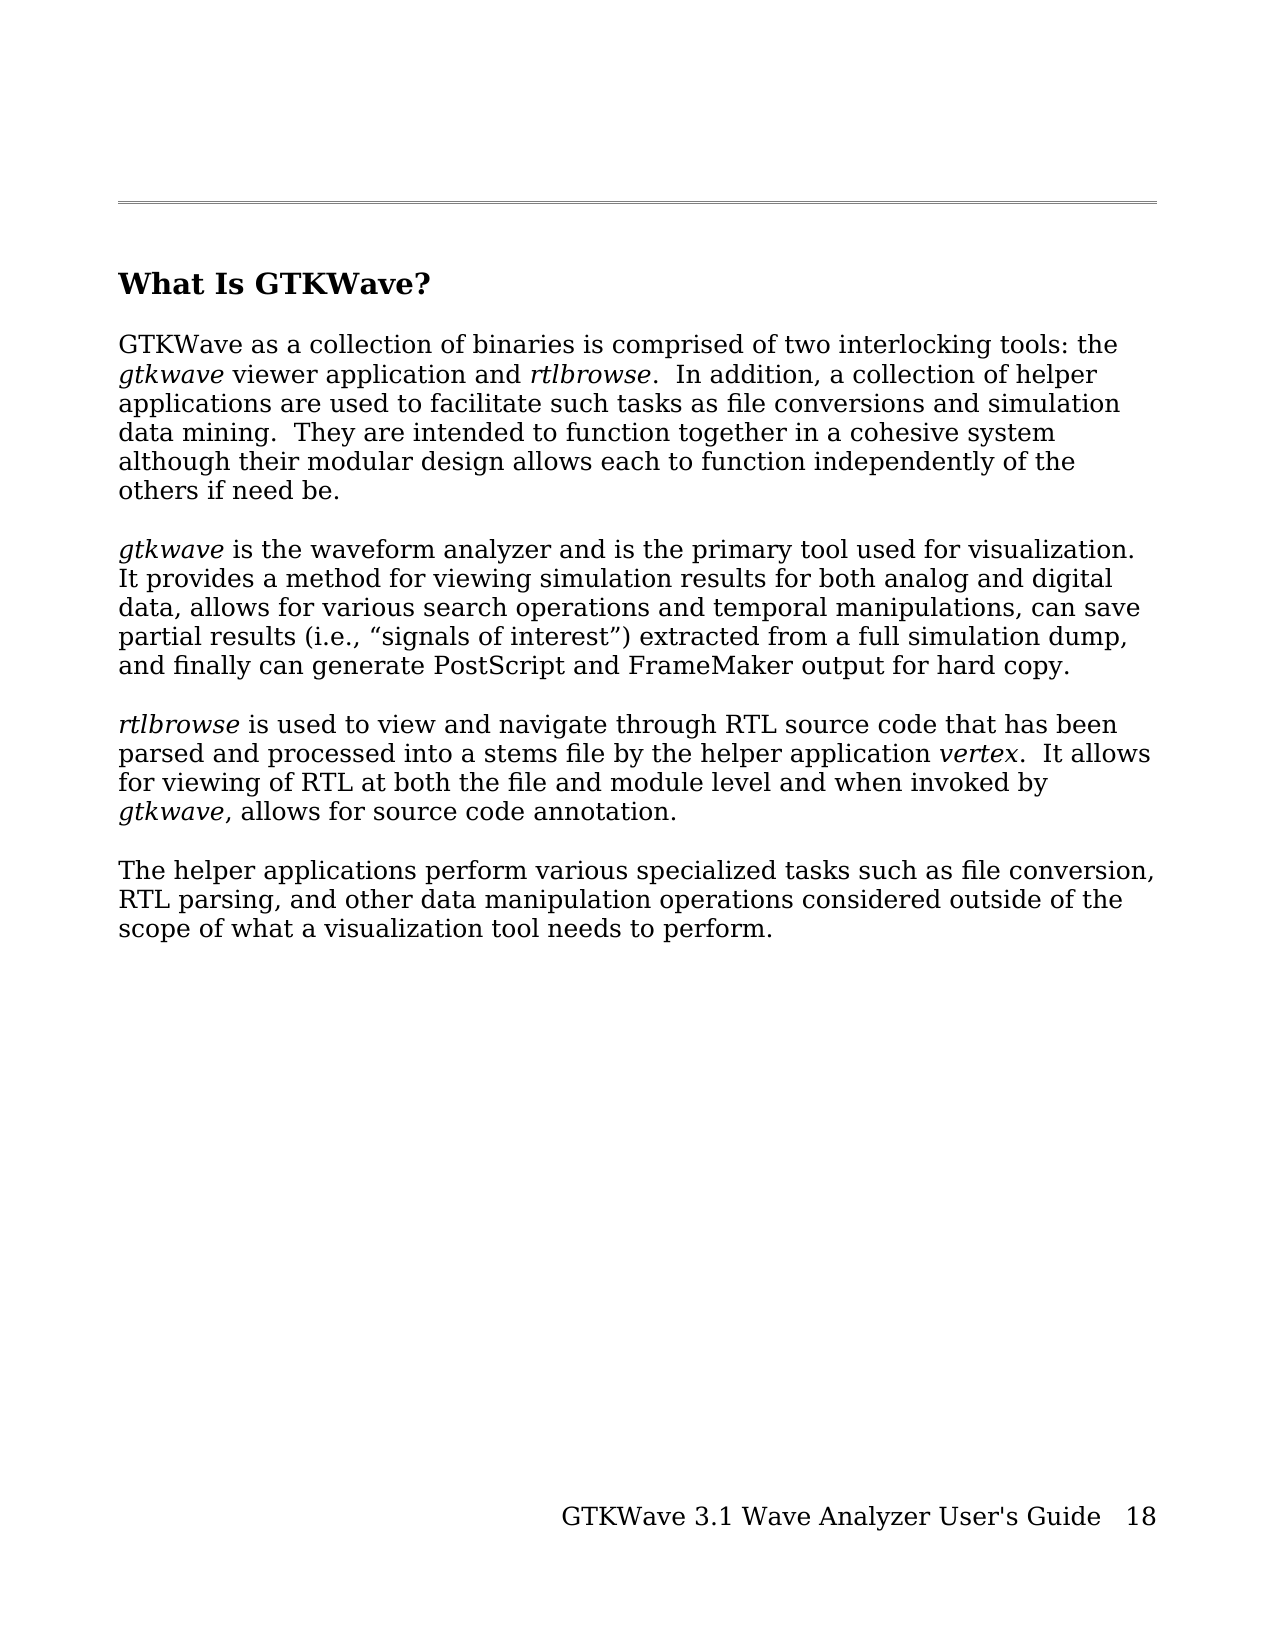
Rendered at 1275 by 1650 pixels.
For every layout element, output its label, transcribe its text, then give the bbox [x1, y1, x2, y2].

text GTKWave as a collection of binaries is comprised of two interlocking tools: the gtkwave viewer application and rtlbrowse. In addition, a collection of helper applications are used to facilitate such tasks as file conversions and simulation data mining. They are intended to function together in a cohesive system although their modular design allows each to function independently of the others if need be. [118, 331, 1157, 506]
text rtlbrowse is used to view and navigate through RTL source code that has been parsed and processed into a stems file by the helper application vertex. It allows for viewing of RTL at both the file and module level and when invoked by gtkwave, allows for source code annotation. [118, 710, 1157, 827]
text gtkwave is the waveform analyzer and is the primary tool used for visualization. It provides a method for viewing simulation results for both analog and digital data, allows for various search operations and temporal manipulations, can save partial results (i.e., “signals of interest”) extracted from a full simulation dump, and finally can generate PostScript and FrameMaker output for hard copy. [118, 535, 1157, 681]
text The helper applications perform various specialized tasks such as file conversion, RTL parsing, and other data manipulation operations considered outside of the scope of what a visualization tool needs to perform. [118, 856, 1157, 943]
text What Is GTKWave? [118, 267, 1157, 302]
